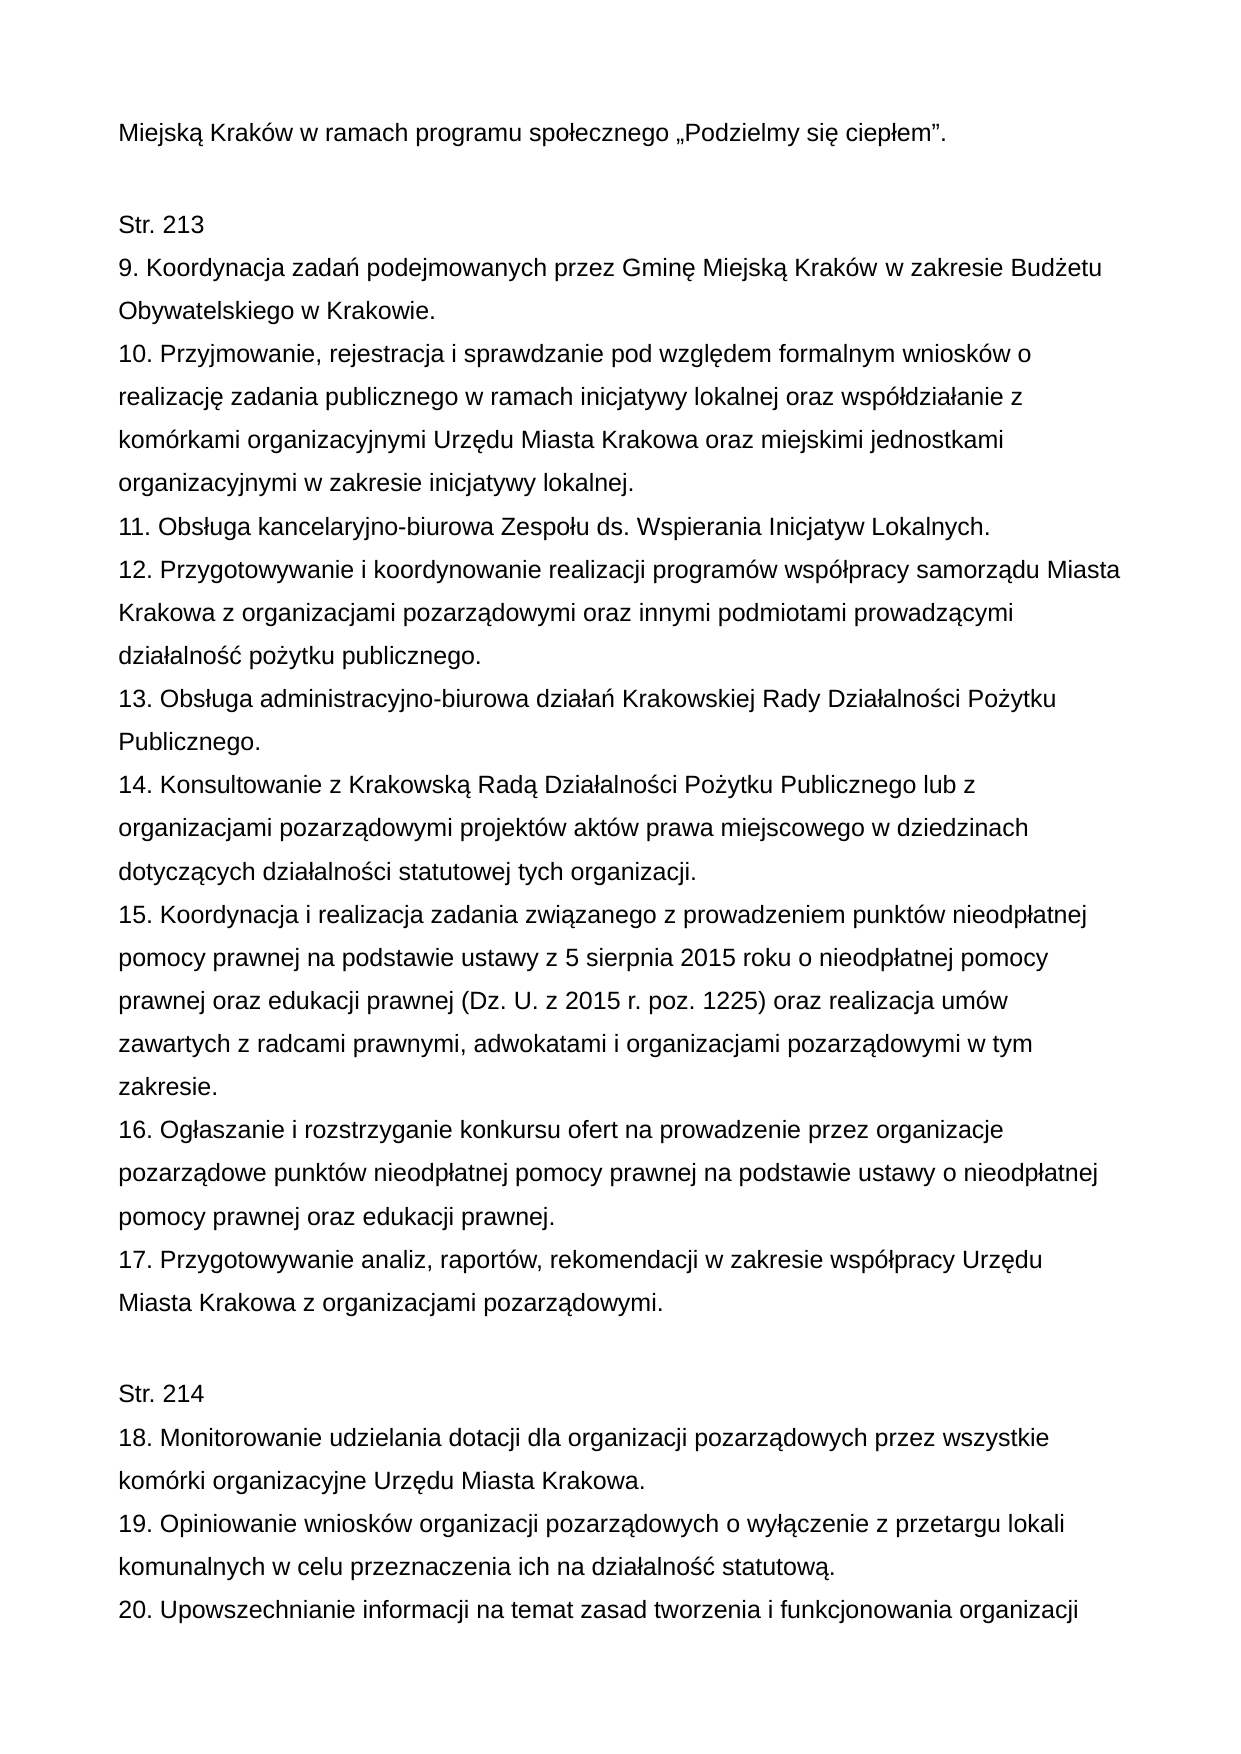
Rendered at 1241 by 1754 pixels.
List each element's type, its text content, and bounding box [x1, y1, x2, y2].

text 12. Przygotowywanie i koordynowanie realizacji programów współpracy samorządu Miasta Krakowa z organizacjami pozarządowymi oraz innymi podmiotami prowadzącymi działalność pożytku publicznego. [118, 555, 1122, 670]
text 11. Obsługa kancelaryjno-biurowa Zespołu ds. Wspierania Inicjatyw Lokalnych. [118, 512, 1122, 540]
text 14. Konsultowanie z Krakowską Radą Działalności Pożytku Publicznego lub z organizacjami pozarządowymi projektów aktów prawa miejscowego w dziedzinach dotyczących działalności statutowej tych organizacji. [118, 770, 1122, 885]
text 13. Obsługa administracyjno-biurowa działań Krakowskiej Rady Działalności Pożytku Publicznego. [118, 684, 1122, 756]
text Str. 213 [118, 210, 1122, 238]
text Str. 214 [118, 1379, 1122, 1408]
text 20. Upowszechnianie informacji na temat zasad tworzenia i funkcjonowania organizacji [118, 1595, 1122, 1624]
text 9. Koordynacja zadań podejmowanych przez Gminę Miejską Kraków w zakresie Budżetu Obywatelskiego w Krakowie. [118, 253, 1122, 325]
text 19. Opiniowanie wniosków organizacji pozarządowych o wyłączenie z przetargu lokali komunalnych w celu przeznaczenia ich na działalność statutową. [118, 1509, 1122, 1581]
text 10. Przyjmowanie, rejestracja i sprawdzanie pod względem formalnym wniosków o realizację zadania publicznego w ramach inicjatywy lokalnej oraz współdziałanie z komórkami organizacyjnymi Urzędu Miasta Krakowa oraz miejskimi jednostkami organizacyjnymi w zakresie inicjatywy lokalnej. [118, 339, 1122, 497]
text 17. Przygotowywanie analiz, raportów, rekomendacji w zakresie współpracy Urzędu Miasta Krakowa z organizacjami pozarządowymi. [118, 1245, 1122, 1317]
text 16. Ogłaszanie i rozstrzyganie konkursu ofert na prowadzenie przez organizacje pozarządowe punktów nieodpłatnej pomocy prawnej na podstawie ustawy o nieodpłatnej pomocy prawnej oraz edukacji prawnej. [118, 1115, 1122, 1230]
text Miejską Kraków w ramach programu społecznego „Podzielmy się ciepłem”. [118, 118, 1122, 147]
text 15. Koordynacja i realizacja zadania związanego z prowadzeniem punktów nieodpłatnej pomocy prawnej na podstawie ustawy z 5 sierpnia 2015 roku o nieodpłatnej pomocy prawnej oraz edukacji prawnej (Dz. U. z 2015 r. poz. 1225) oraz realizacja umów zawartych z radcami prawnymi, adwokatami i organizacjami pozarządowymi w tym zakresie. [118, 900, 1122, 1101]
text 18. Monitorowanie udzielania dotacji dla organizacji pozarządowych przez wszystkie komórki organizacyjne Urzędu Miasta Krakowa. [118, 1422, 1122, 1494]
